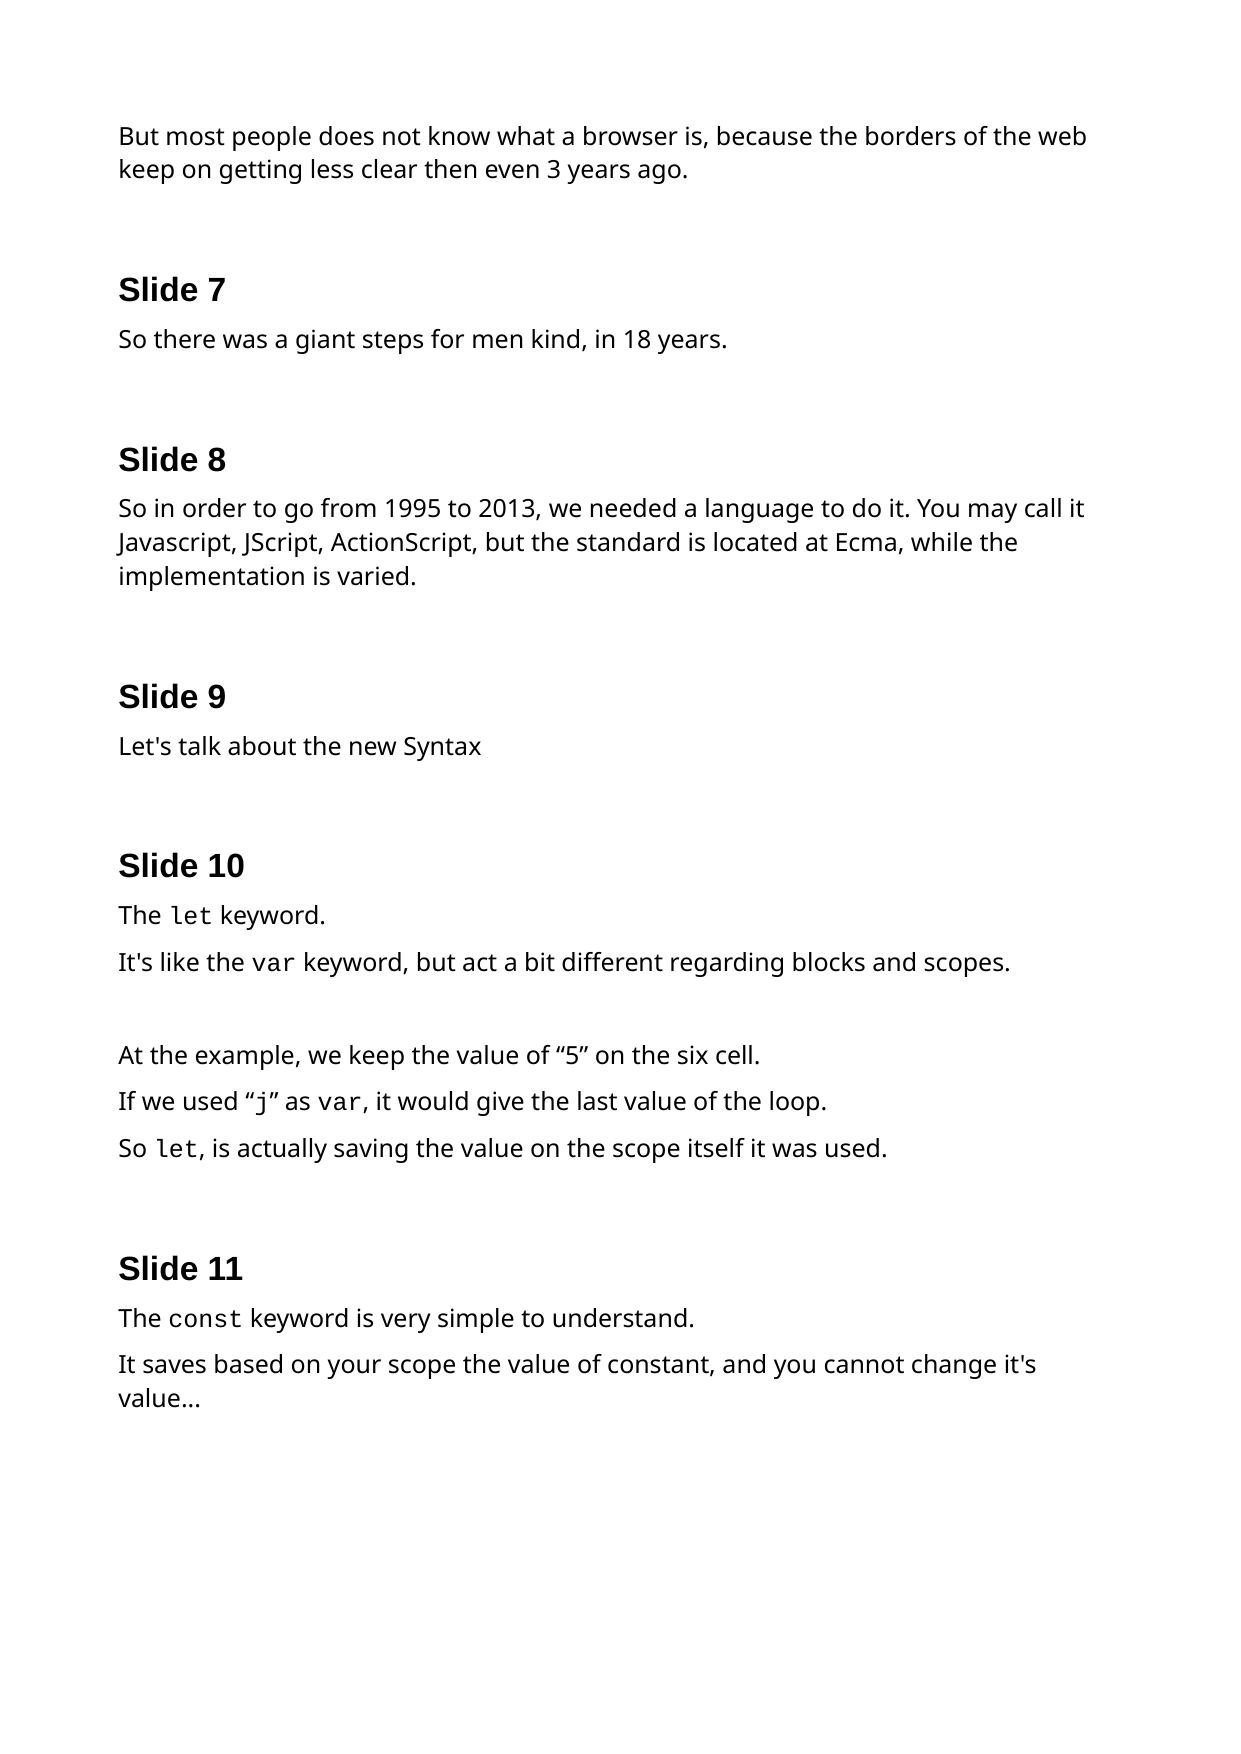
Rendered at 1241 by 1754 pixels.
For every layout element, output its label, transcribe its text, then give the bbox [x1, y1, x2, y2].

text At the example, we keep the value of “5” on the six cell. [118, 1037, 1122, 1072]
text So in order to go from 1995 to 2013, we needed a language to do it. You may call it Javascript, JScript, ActionScript, but the standard is located at Ecma, while the implementation is varied. [118, 491, 1122, 593]
subtitle Slide 8 [118, 439, 1122, 478]
subtitle Slide 10 [118, 846, 1122, 885]
text So there was a giant steps for men kind, in 18 years. [118, 321, 1122, 356]
subtitle Slide 11 [118, 1249, 1122, 1288]
text The const keyword is very simple to understand. [118, 1300, 1122, 1334]
text If we used “j” as var, it would give the last value of the loop. [118, 1084, 1122, 1118]
subtitle Slide 7 [118, 270, 1122, 309]
text It's like the var keyword, but act a bit different regarding blocks and scopes. [118, 944, 1122, 978]
subtitle Slide 9 [118, 677, 1122, 716]
text It saves based on your scope the value of constant, and you cannot change it's value... [118, 1347, 1122, 1415]
text The let keyword. [118, 897, 1122, 932]
text But most people does not know what a browser is, because the borders of the web keep on getting less clear then even 3 years ago. [118, 118, 1122, 186]
text So let, is actually saving the value on the scope itself it was used. [118, 1131, 1122, 1165]
text Let's talk about the new Syntax [118, 728, 1122, 762]
